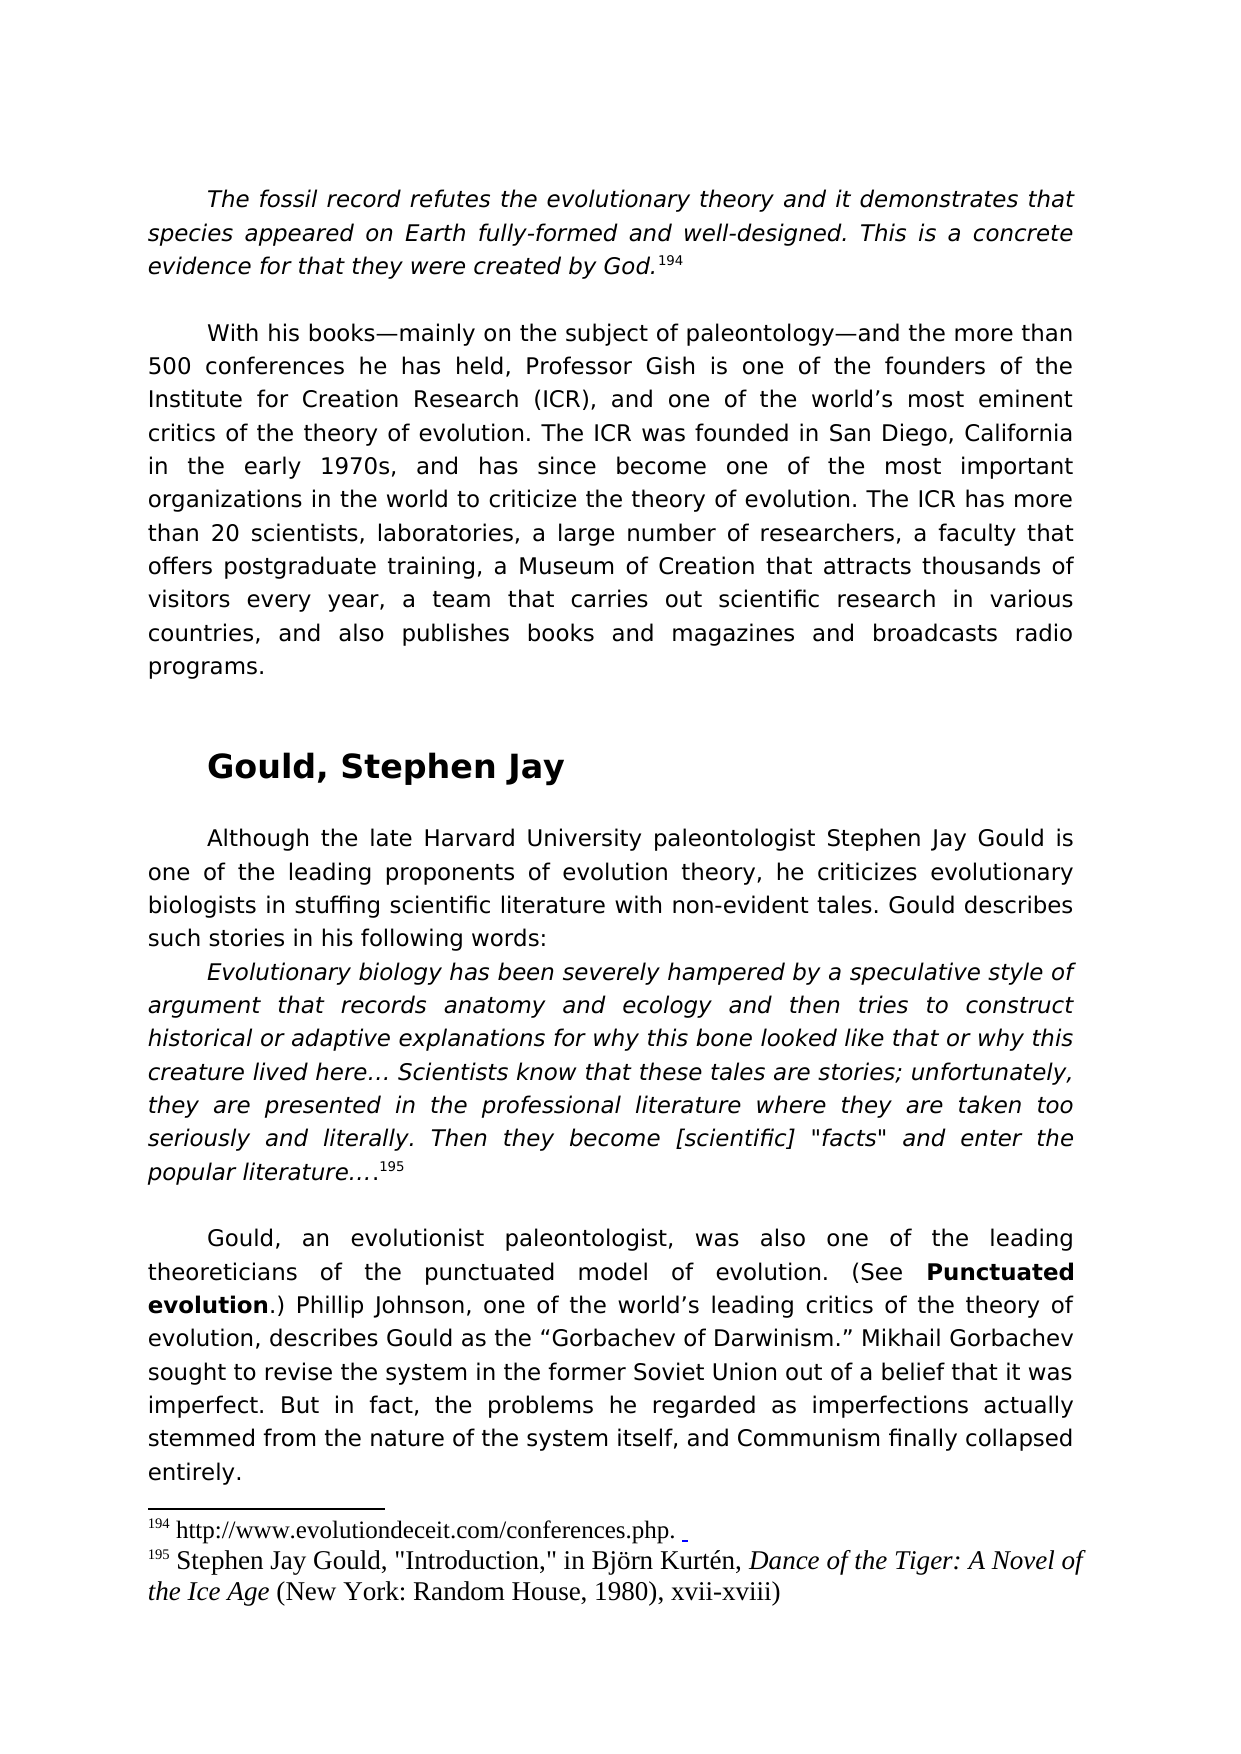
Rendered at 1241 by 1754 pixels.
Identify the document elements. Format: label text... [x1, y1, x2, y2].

text Gould, Stephen Jay [148, 748, 1075, 787]
text With his books—mainly on the subject of paleontology—and the more than 500 conferences he has held, Professor Gish is one of the founders of the Institute for Creation Research (ICR), and one of the world’s most eminent critics of the theory of evolution. The ICR was founded in San Diego, California in the early 1970s, and has since become one of the most important organizations in the world to criticize the theory of evolution. The ICR has more than 20 scientists, laboratories, a large number of researchers, a faculty that offers postgraduate training, a Museum of Creation that attracts thousands of visitors every year, a team that carries out scientific research in various countries, and also publishes books and magazines and broadcasts radio programs. [148, 314, 1075, 681]
text Although the late Harvard University paleontologist Stephen Jay Gould is one of the leading proponents of evolution theory, he criticizes evolutionary biologists in stuffing scientific literature with non-evident tales. Gould describes such stories in his following words: [148, 820, 1075, 953]
text Evolutionary biology has been severely hampered by a speculative style of argument that records anatomy and ecology and then tries to construct historical or adaptive explanations for why this bone looked like that or why this creature lived here… Scientists know that these tales are stories; unfortunately, they are presented in the professional literature where they are taken too seriously and literally. Then they become [scientific] "facts" and enter the popular literature…. [148, 953, 1075, 1187]
text Gould, an evolutionist paleontologist, was also one of the leading theoreticians of the punctuated model of evolution. (See Punctuated evolution.) Phillip Johnson, one of the world’s leading critics of the theory of evolution, describes Gould as the “Gorbachev of Darwinism.” Mikhail Gorbachev sought to revise the system in the former Soviet Union out of a belief that it was imperfect. But in fact, the problems he regarded as imperfections actually stemmed from the nature of the system itself, and Communism finally collapsed entirely. [148, 1220, 1075, 1487]
text Stephen Jay Gould, "Introduction," in Björn Kurtén, Dance of the Tiger: A Novel of the Ice Age (New York: Random House, 1980), xvii-xviii) [148, 1544, 1092, 1606]
text The fossil record refutes the evolutionary theory and it demonstrates that species appeared on Earth fully-formed and well-designed. This is a concrete evidence for that they were created by God. [148, 181, 1075, 281]
text http://www.evolutiondeceit.com/conferences.php. [148, 1515, 1092, 1544]
